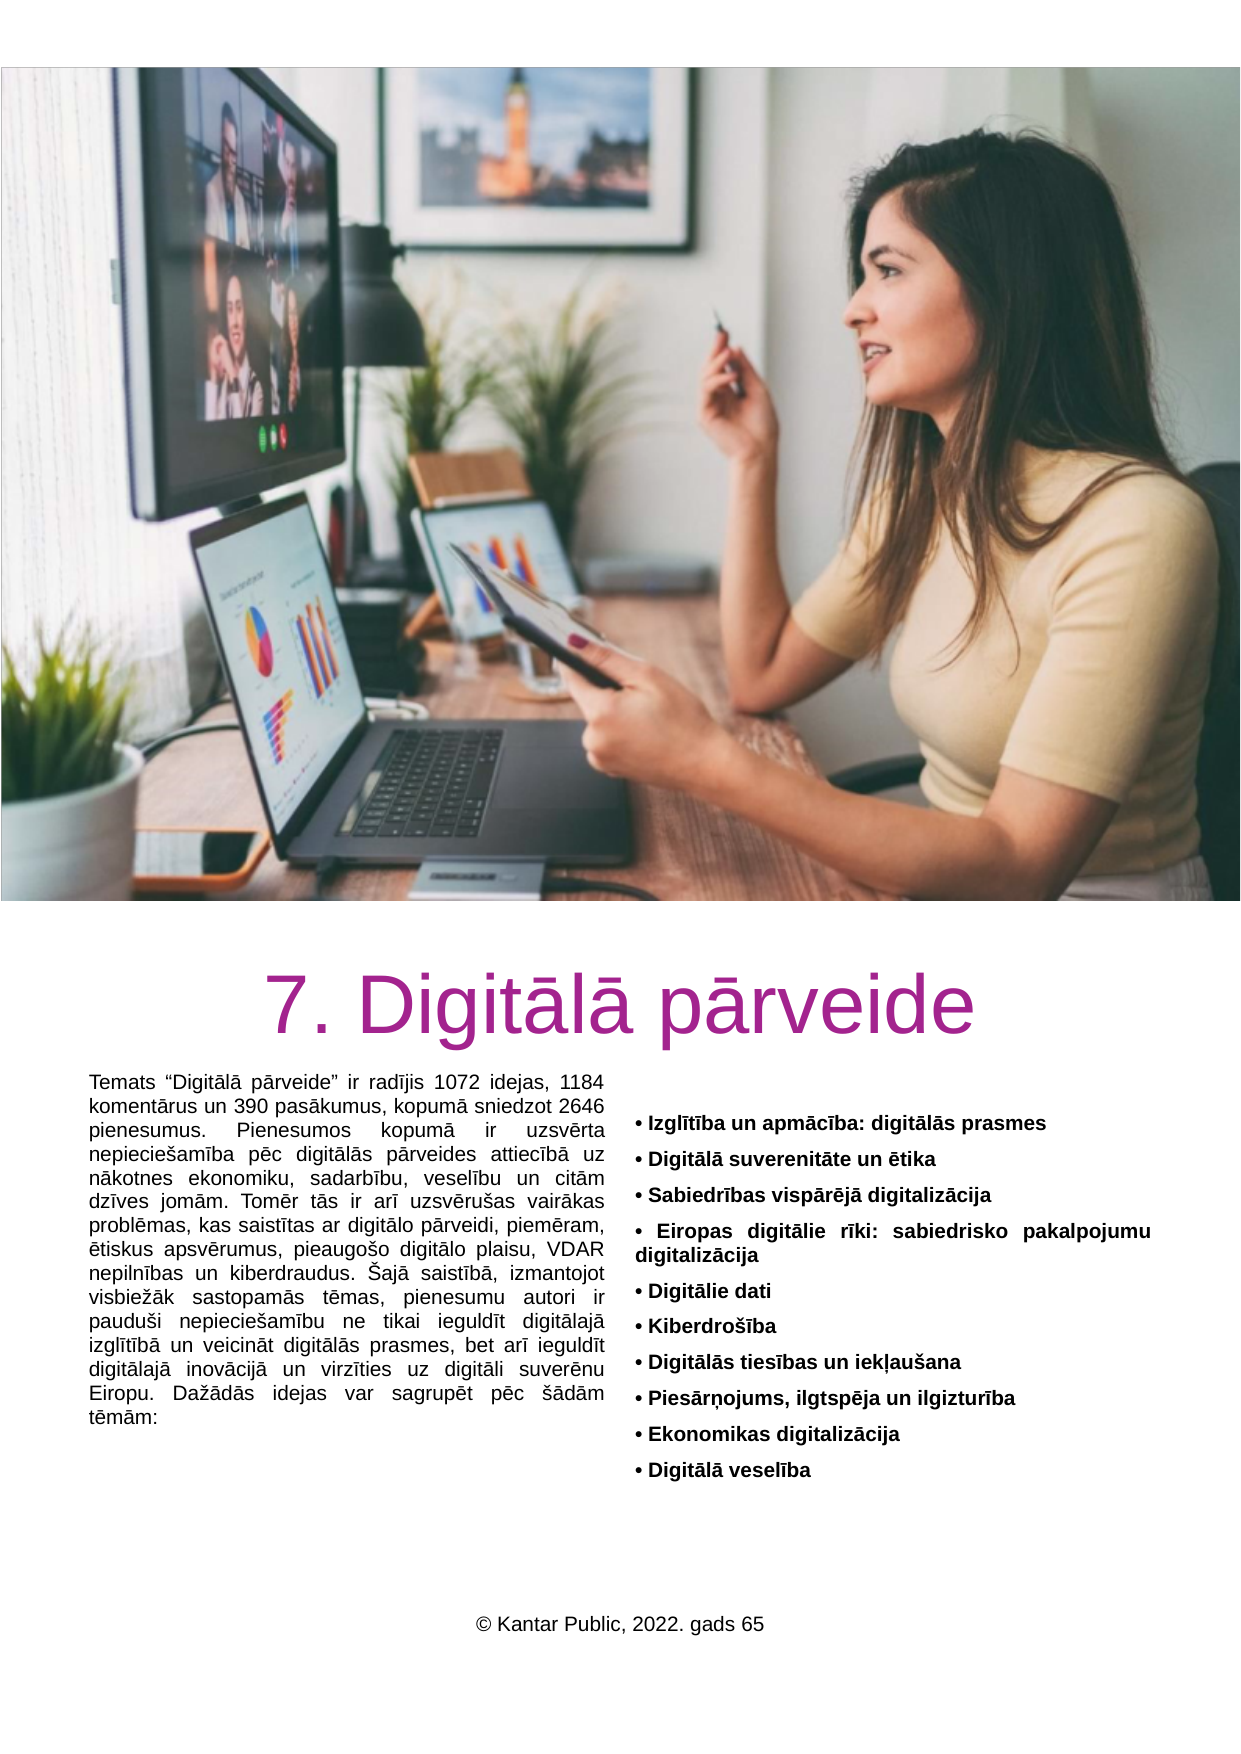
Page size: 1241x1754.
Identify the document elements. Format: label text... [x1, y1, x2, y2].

text • Sabiedrības vispārējā digitalizācija [635, 1183, 1152, 1207]
text • Digitālās tiesības un iekļaušana [635, 1350, 1152, 1374]
text • Eiropas digitālie rīki: sabiedrisko pakalpojumu digitalizācija [635, 1219, 1152, 1267]
text • Digitālā suverenitāte un ētika [635, 1147, 1152, 1171]
subtitle 7. Digitālā pārveide [88, 955, 1152, 1051]
text • Digitālie dati [635, 1278, 1152, 1302]
text • Digitālā veselība [635, 1458, 1152, 1482]
text Temats “Digitālā pārveide” ir radījis 1072 idejas, 1184 komentārus un 390 pasākumus, kopumā sniedzot 2646 pienesumus. Pienesumos kopumā ir uzsvērta nepieciešamība pēc digitālās pārveides attiecībā uz nākotnes ekonomiku, sadarbību, veselību un citām dzīves jomām. Tomēr tās ir arī uzsvērušas vairākas problēmas, kas saistītas ar digitālo pārveidi, piemēram, ētiskus apsvērumus, pieaugošo digitālo plaisu, VDAR nepilnības un kiberdraudus. Šajā saistībā, izmantojot visbiežāk sastopamās tēmas, pienesumu autori ir pauduši nepieciešamību ne tikai ieguldīt digitālajā izglītībā un veicināt digitālās prasmes, bet arī ieguldīt digitālajā inovācijā un virzīties uz digitāli suverēnu Eiropu. Dažādās idejas var sagrupēt pēc šādām tēmām: [88, 1069, 605, 1429]
text • Kiberdrošība [635, 1314, 1152, 1338]
text • Ekonomikas digitalizācija [635, 1422, 1152, 1446]
text • Piesārņojums, ilgtspēja un ilgizturība [635, 1386, 1152, 1410]
text • Izglītība un apmācība: digitālās prasmes [635, 1111, 1152, 1135]
picture [0, 67, 1241, 901]
